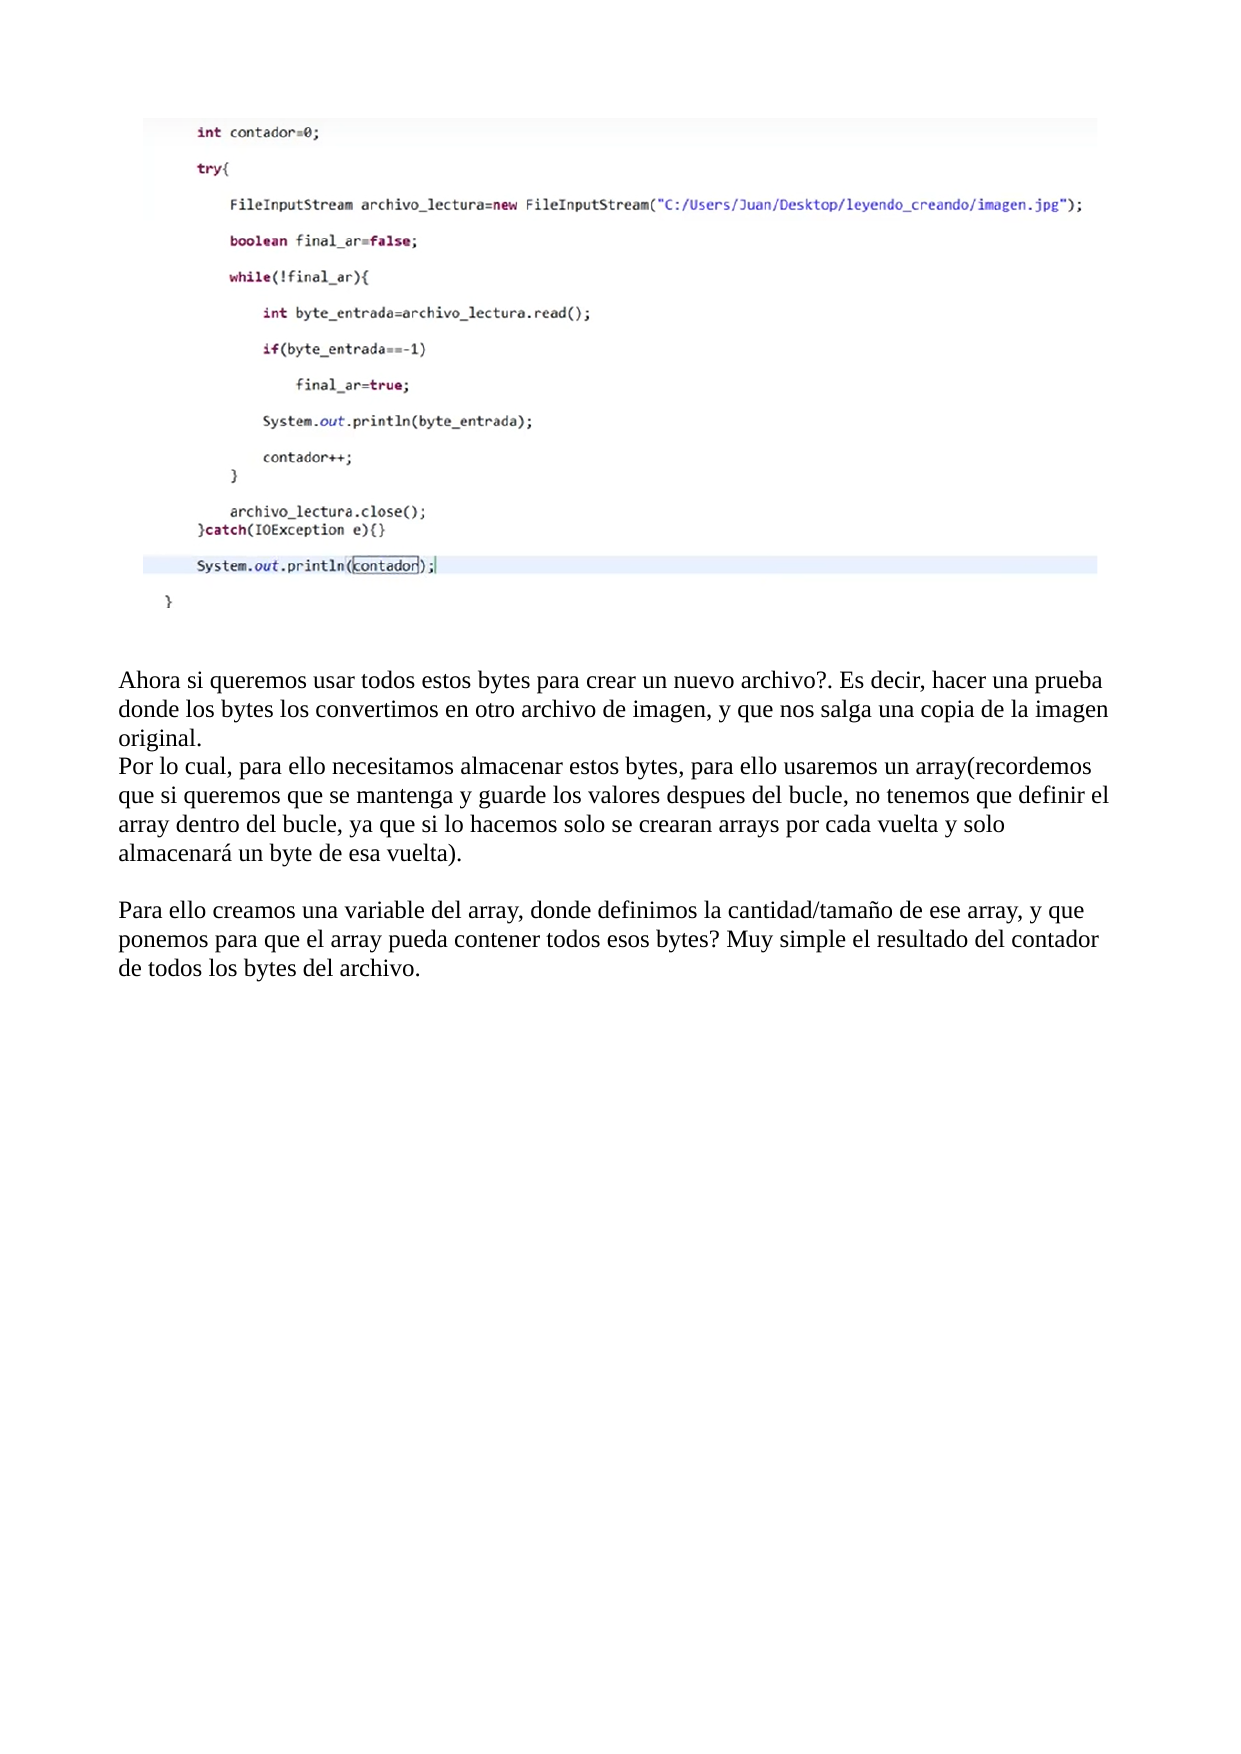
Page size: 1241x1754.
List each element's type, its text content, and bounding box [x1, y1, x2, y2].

text Para ello creamos una variable del array, donde definimos la cantidad/tamaño de ese array, y que ponemos para que el array pueda contener todos esos bytes? Muy simple el resultado del contador de todos los bytes del archivo. [118, 895, 1122, 981]
text Por lo cual, para ello necesitamos almacenar estos bytes, para ello usaremos un array(recordemos que si queremos que se mantenga y guarde los valores despues del bucle, no tenemos que definir el array dentro del bucle, ya que si lo hacemos solo se crearan arrays por cada vuelta y solo almacenará un byte de esa vuelta). [118, 751, 1122, 866]
text Ahora si queremos usar todos estos bytes para crear un nuevo archivo?. Es decir, hacer una prueba donde los bytes los convertimos en otro archivo de imagen, y que nos salga una copia de la imagen original. [118, 665, 1122, 751]
